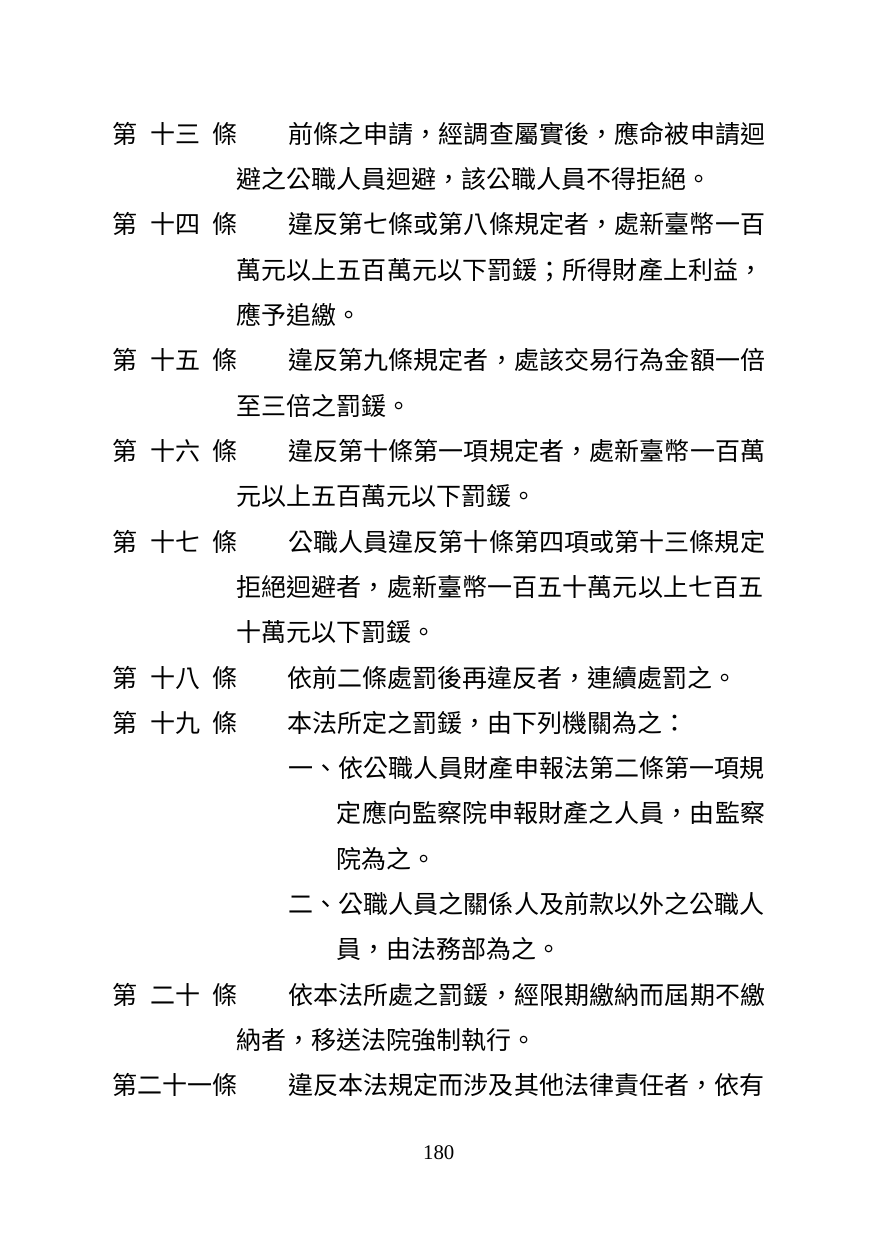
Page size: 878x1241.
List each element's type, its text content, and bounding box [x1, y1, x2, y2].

text 第二十一條 違反本法規定而涉及其他法律責任者，依有 [112, 1066, 765, 1102]
text 第 十八 條 依前二條處罰後再違反者，連續處罰之。 [112, 658, 765, 694]
text 第 十三 條 前條之申請，經調查屬實後，應命被申請迴避之公職人員迴避，該公職人員不得拒絕。 [112, 114, 765, 196]
text 一、依公職人員財產申報法第二條第一項規定應向監察院申報財產之人員，由監察院為之。 [112, 749, 765, 876]
text 第 十四 條 違反第七條或第八條規定者，處新臺幣一百萬元以上五百萬元以下罰鍰；所得財產上利益，應予追繳。 [112, 205, 765, 332]
text 第 十七 條 公職人員違反第十條第四項或第十三條規定拒絕迴避者，處新臺幣一百五十萬元以上七百五十萬元以下罰鍰。 [112, 522, 765, 649]
text 第 十五 條 違反第九條規定者，處該交易行為金額一倍至三倍之罰鍰。 [112, 341, 765, 422]
text 第 十九 條 本法所定之罰鍰，由下列機關為之： [112, 703, 765, 739]
text 二、公職人員之關係人及前款以外之公職人員，由法務部為之。 [112, 884, 765, 966]
text 第 二十 條 依本法所處之罰鍰，經限期繳納而屆期不繳納者，移送法院強制執行。 [112, 975, 765, 1057]
text 第 十六 條 違反第十條第一項規定者，處新臺幣一百萬元以上五百萬元以下罰鍰。 [112, 431, 765, 513]
